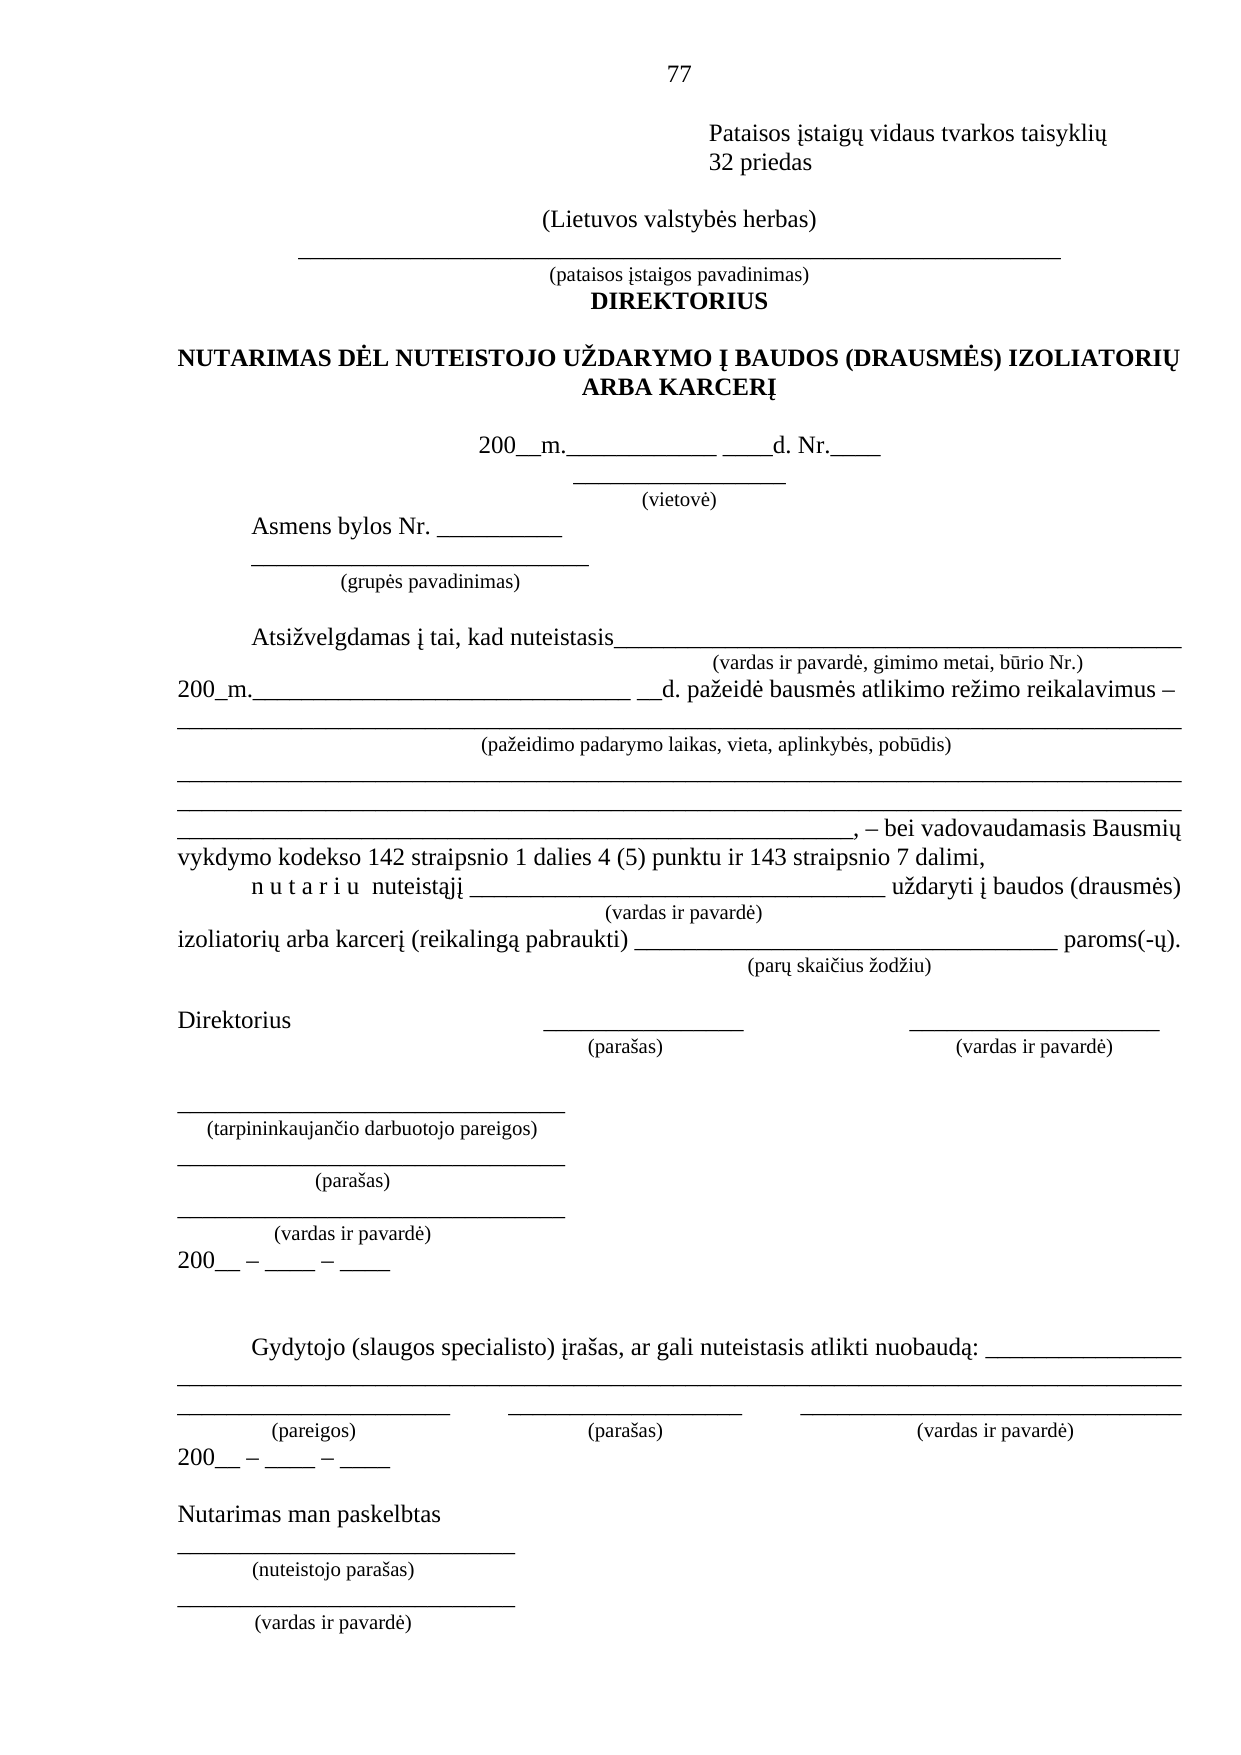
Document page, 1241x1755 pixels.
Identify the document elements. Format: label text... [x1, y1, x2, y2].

text (nuteistojo parašas) [177, 1557, 1181, 1581]
text , – bei vadovaudamasis Bausmių [177, 813, 1181, 842]
text (Lietuvos valstybės herbas) [177, 204, 1181, 233]
text (parašas) (vardas ir pavardė) [177, 1034, 1181, 1058]
text Asmens bylos Nr. __________ [177, 511, 1181, 540]
text (vardas ir pavardė) [177, 900, 1181, 924]
text 32 priedas [177, 147, 1181, 176]
text Gydytojo (slaugos specialisto) įrašas, ar gali nuteistasis atlikti nuobaudą: [177, 1332, 1181, 1360]
text NUTARIMAS DĖL NUTEISTOJO UŽDARYMO Į BAUDOS (DRAUSMĖS) IZOLIATORIŲ ARBA KARCERĮ [177, 343, 1181, 401]
text ___________________________ [177, 540, 1181, 569]
text 200__ – ____ – ____ [177, 1245, 1181, 1274]
text vykdymo kodekso 142 straipsnio 1 dalies 4 (5) punktu ir 143 straipsnio 7 dalimi, [177, 842, 1181, 871]
text Atsižvelgdamas į tai, kad nuteistasis [177, 622, 1181, 650]
text (pareigos) (parašas) (vardas ir pavardė) [177, 1418, 1181, 1442]
text Nutarimas man paskelbtas [177, 1499, 1181, 1528]
text _______________________________ [177, 1140, 1181, 1168]
text _______________________________ [177, 1192, 1181, 1221]
text (vardas ir pavardė, gimimo metai, būrio Nr.) [177, 650, 1181, 674]
text 200__m.____________ ____d. Nr.____ [177, 430, 1181, 458]
text _________________ [177, 458, 1181, 487]
text (vardas ir pavardė) [177, 1610, 1181, 1634]
text (grupės pavadinimas) [177, 569, 1181, 593]
text (vietovė) [177, 487, 1181, 511]
text _____________________________________________________________ [177, 233, 1181, 262]
text (pažeidimo padarymo laikas, vieta, aplinkybės, pobūdis) [177, 732, 1181, 756]
text (parašas) [177, 1168, 1181, 1192]
text izoliatorių arba karcerį (reikalingą pabraukti) paroms(-ų). [177, 924, 1181, 952]
text 200_m. __d. pažeidė bausmės atlikimo režimo reikalavimus – [177, 674, 1181, 703]
text DIREKTORIUS [177, 286, 1181, 315]
text Direktorius ________________ ____________________ [177, 1005, 1181, 1034]
text ___________________________ [177, 1528, 1181, 1557]
text ___________________________ [177, 1581, 1181, 1610]
text (tarpininkaujančio darbuotojo pareigos) [177, 1116, 1181, 1140]
text (pataisos įstaigos pavadinimas) [177, 262, 1181, 286]
text 200__ – ____ – ____ [177, 1442, 1181, 1471]
text _______________________________ [177, 1087, 1181, 1116]
text (parų skaičius žodžiu) [177, 952, 1181, 977]
text (vardas ir pavardė) [177, 1221, 1181, 1245]
text nutariu nuteistąjį uždaryti į baudos (drausmės) [177, 871, 1181, 900]
text Pataisos įstaigų vidaus tvarkos taisyklių [709, 118, 1181, 147]
